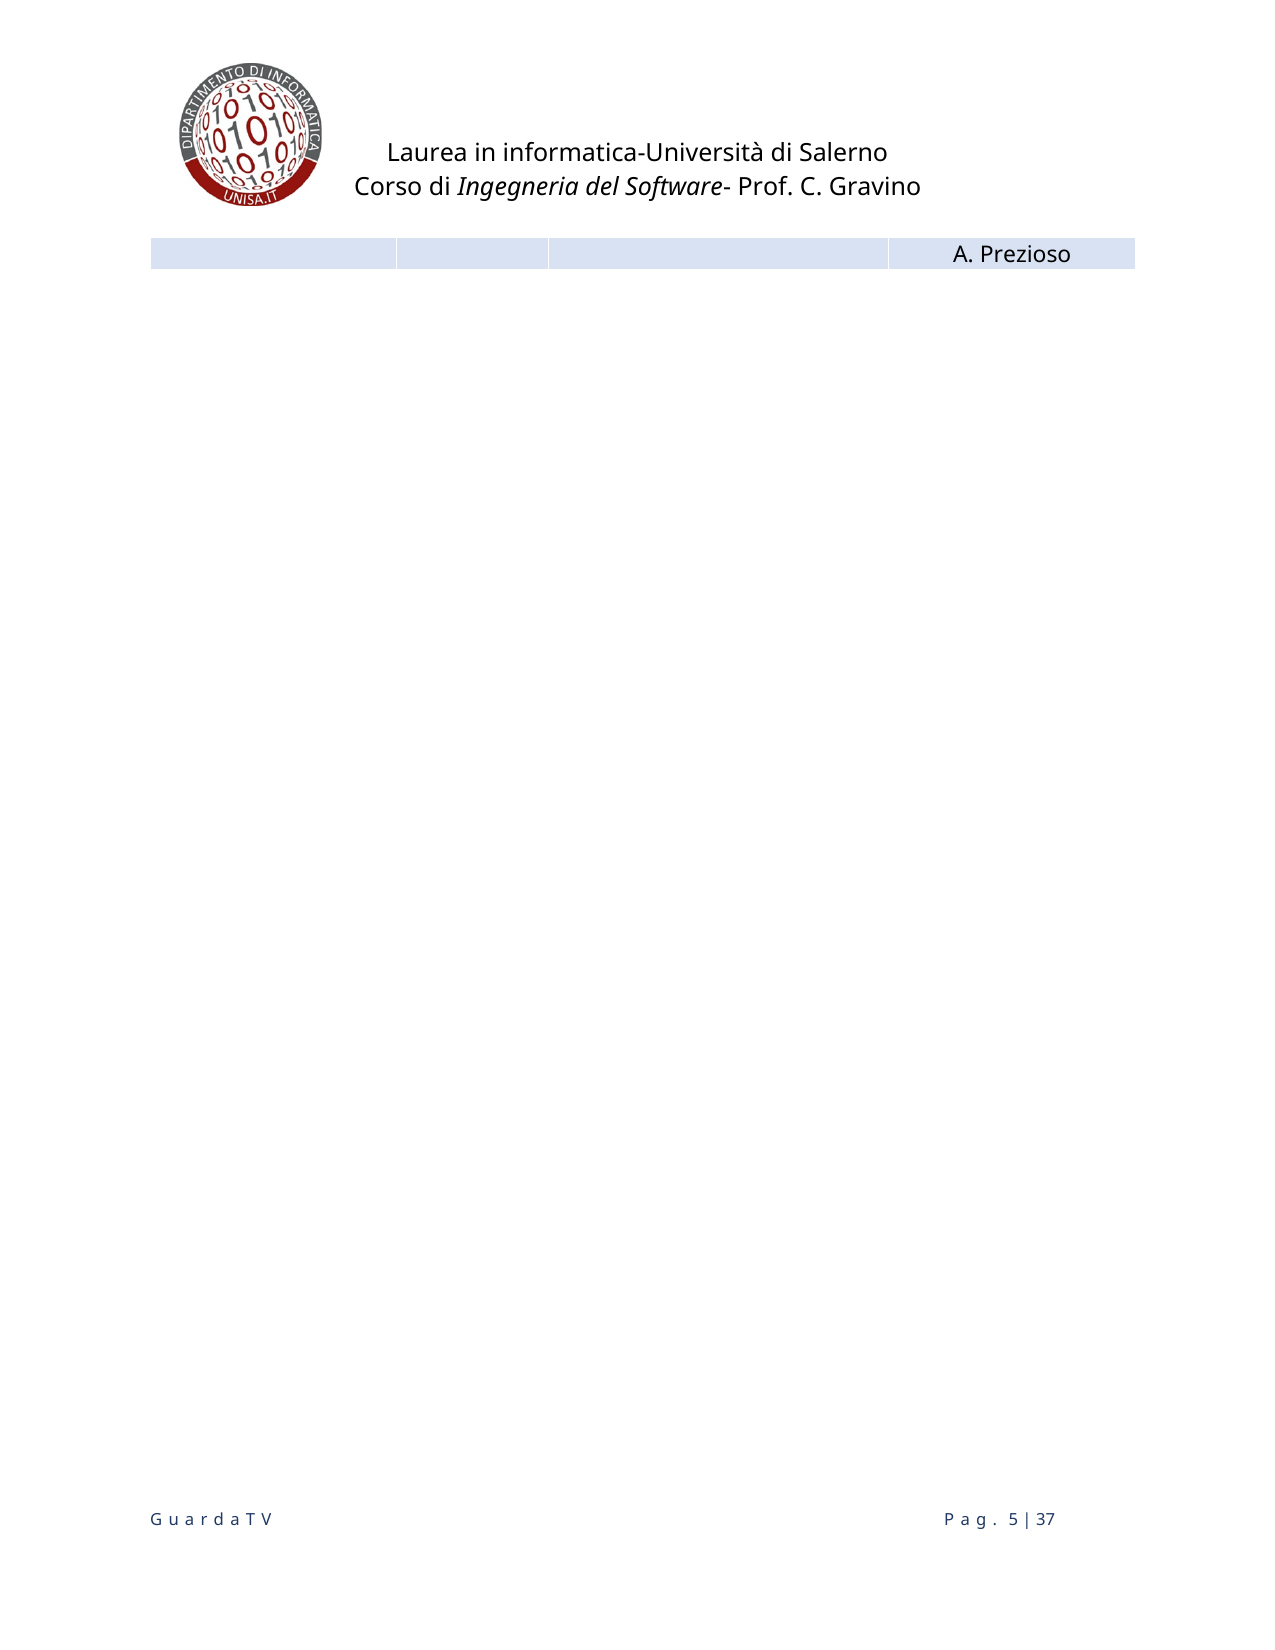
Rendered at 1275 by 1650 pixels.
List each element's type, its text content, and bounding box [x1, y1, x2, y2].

table_cell [151, 238, 396, 269]
table_cell A. Prezioso [889, 238, 1135, 269]
table_cell [549, 238, 888, 269]
table_cell [397, 238, 548, 269]
